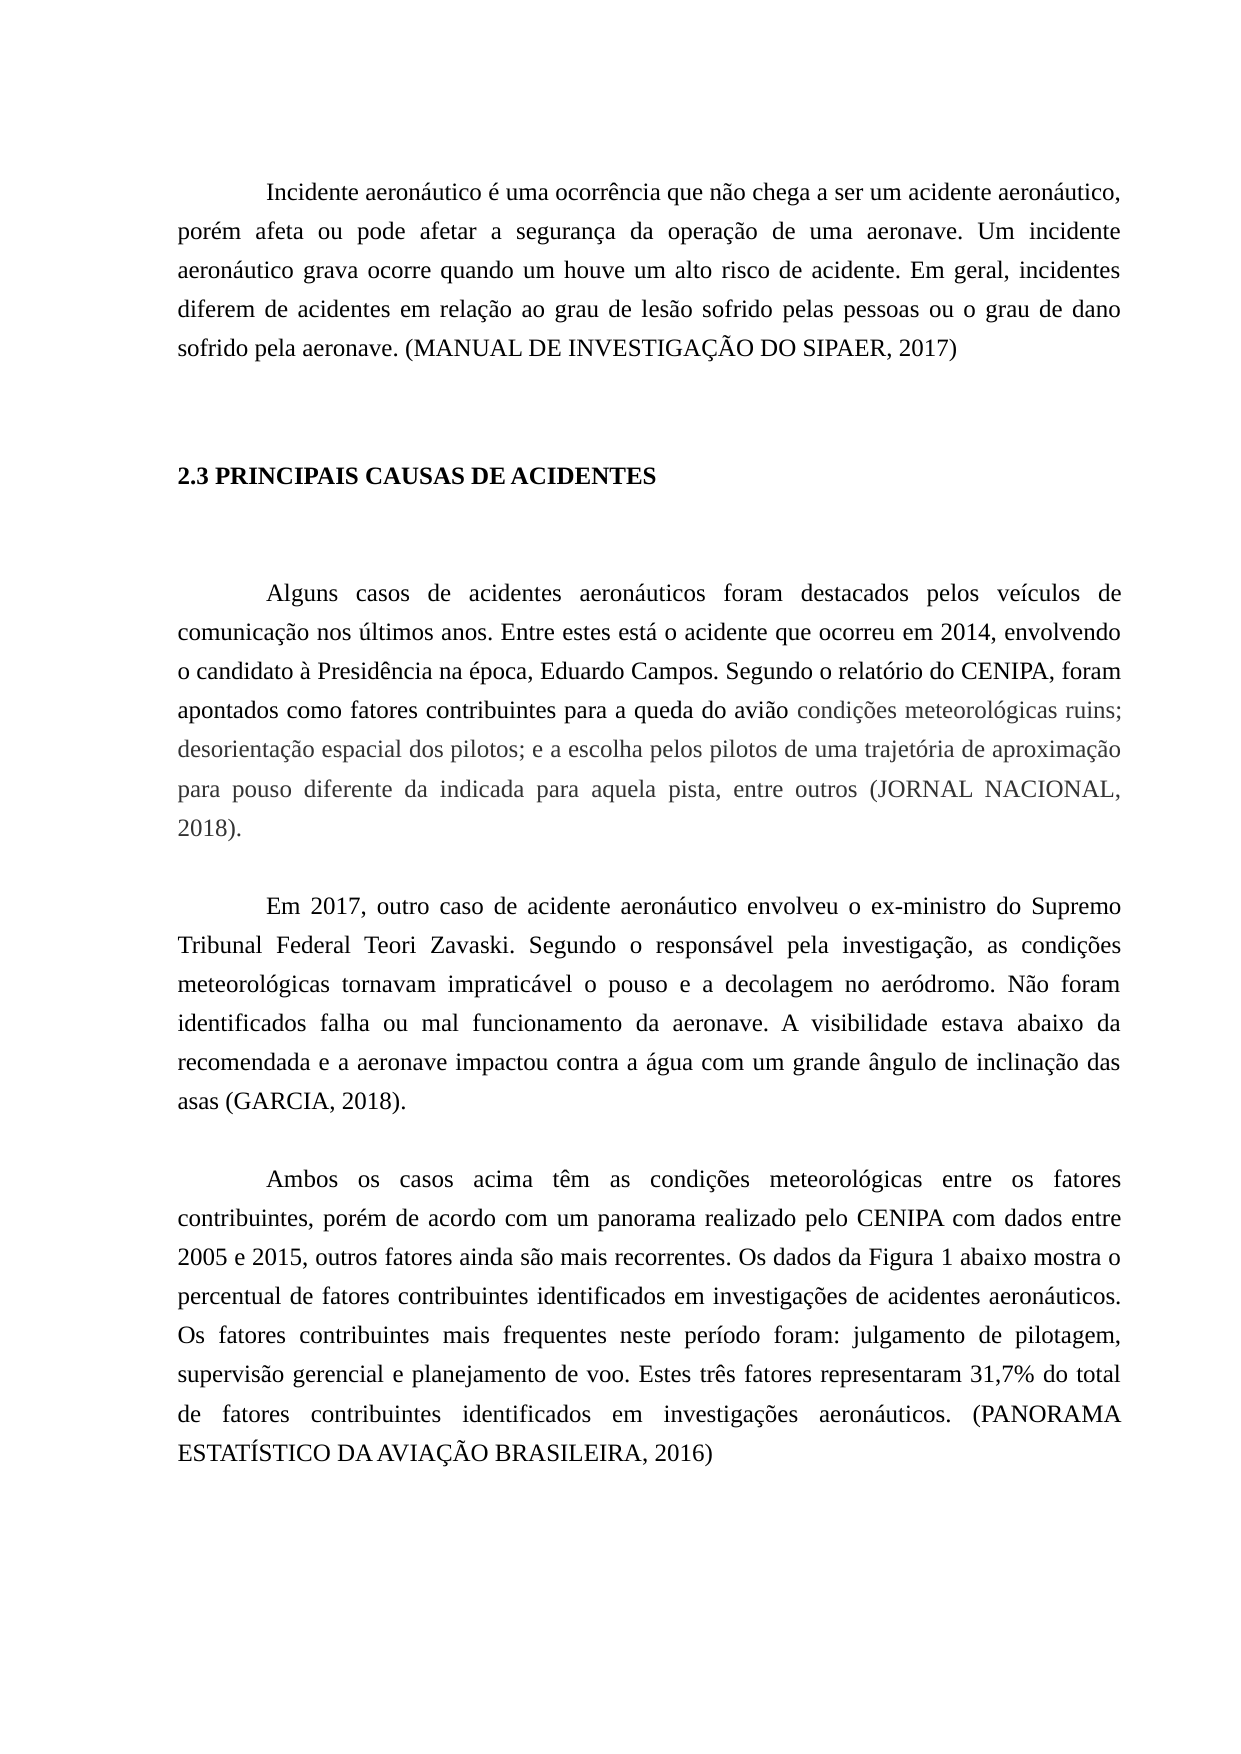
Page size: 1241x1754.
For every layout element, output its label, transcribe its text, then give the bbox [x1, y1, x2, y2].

text Alguns casos de acidentes aeronáuticos foram destacados pelos veículos de comunicação nos últimos anos. Entre estes está o acidente que ocorreu em 2014, envolvendo o candidato à Presidência na época, Eduardo Campos. Segundo o relatório do CENIPA, foram apontados como fatores contribuintes para a queda do avião condições meteorológicas ruins; desorientação espacial dos pilotos; e a escolha pelos pilotos de uma trajetória de aproximação para pouso diferente da indicada para aquela pista, entre outros (JORNAL NACIONAL, 2018). [177, 578, 1122, 841]
text Incidente aeronáutico é uma ocorrência que não chega a ser um acidente aeronáutico, porém afeta ou pode afetar a segurança da operação de uma aeronave. Um incidente aeronáutico grava ocorre quando um houve um alto risco de acidente. Em geral, incidentes diferem de acidentes em relação ao grau de lesão sofrido pelas pessoas ou o grau de dano sofrido pela aeronave. (MANUAL DE INVESTIGAÇÃO DO SIPAER, 2017) [177, 177, 1122, 362]
text Em 2017, outro caso de acidente aeronáutico envolveu o ex-ministro do Supremo Tribunal Federal Teori Zavaski. Segundo o responsável pela investigação, as condições meteorológicas tornavam impraticável o pouso e a decolagem no aeródromo. Não foram identificados falha ou mal funcionamento da aeronave. A visibilidade estava abaixo da recomendada e a aeronave impactou contra a água com um grande ângulo de inclinação das asas (GARCIA, 2018). [177, 891, 1122, 1115]
text Ambos os casos acima têm as condições meteorológicas entre os fatores contribuintes, porém de acordo com um panorama realizado pelo CENIPA com dados entre 2005 e 2015, outros fatores ainda são mais recorrentes. Os dados da Figura 1 abaixo mostra o percentual de fatores contribuintes identificados em investigações de acidentes aeronáuticos. Os fatores contribuintes mais frequentes neste período foram: julgamento de pilotagem, supervisão gerencial e planejamento de voo. Estes três fatores representaram 31,7% do total de fatores contribuintes identificados em investigações aeronáuticos. (PANORAMA ESTATÍSTICO DA AVIAÇÃO BRASILEIRA, 2016) [177, 1164, 1122, 1466]
subtitle Principais Causas de Acidentes [177, 461, 1122, 490]
